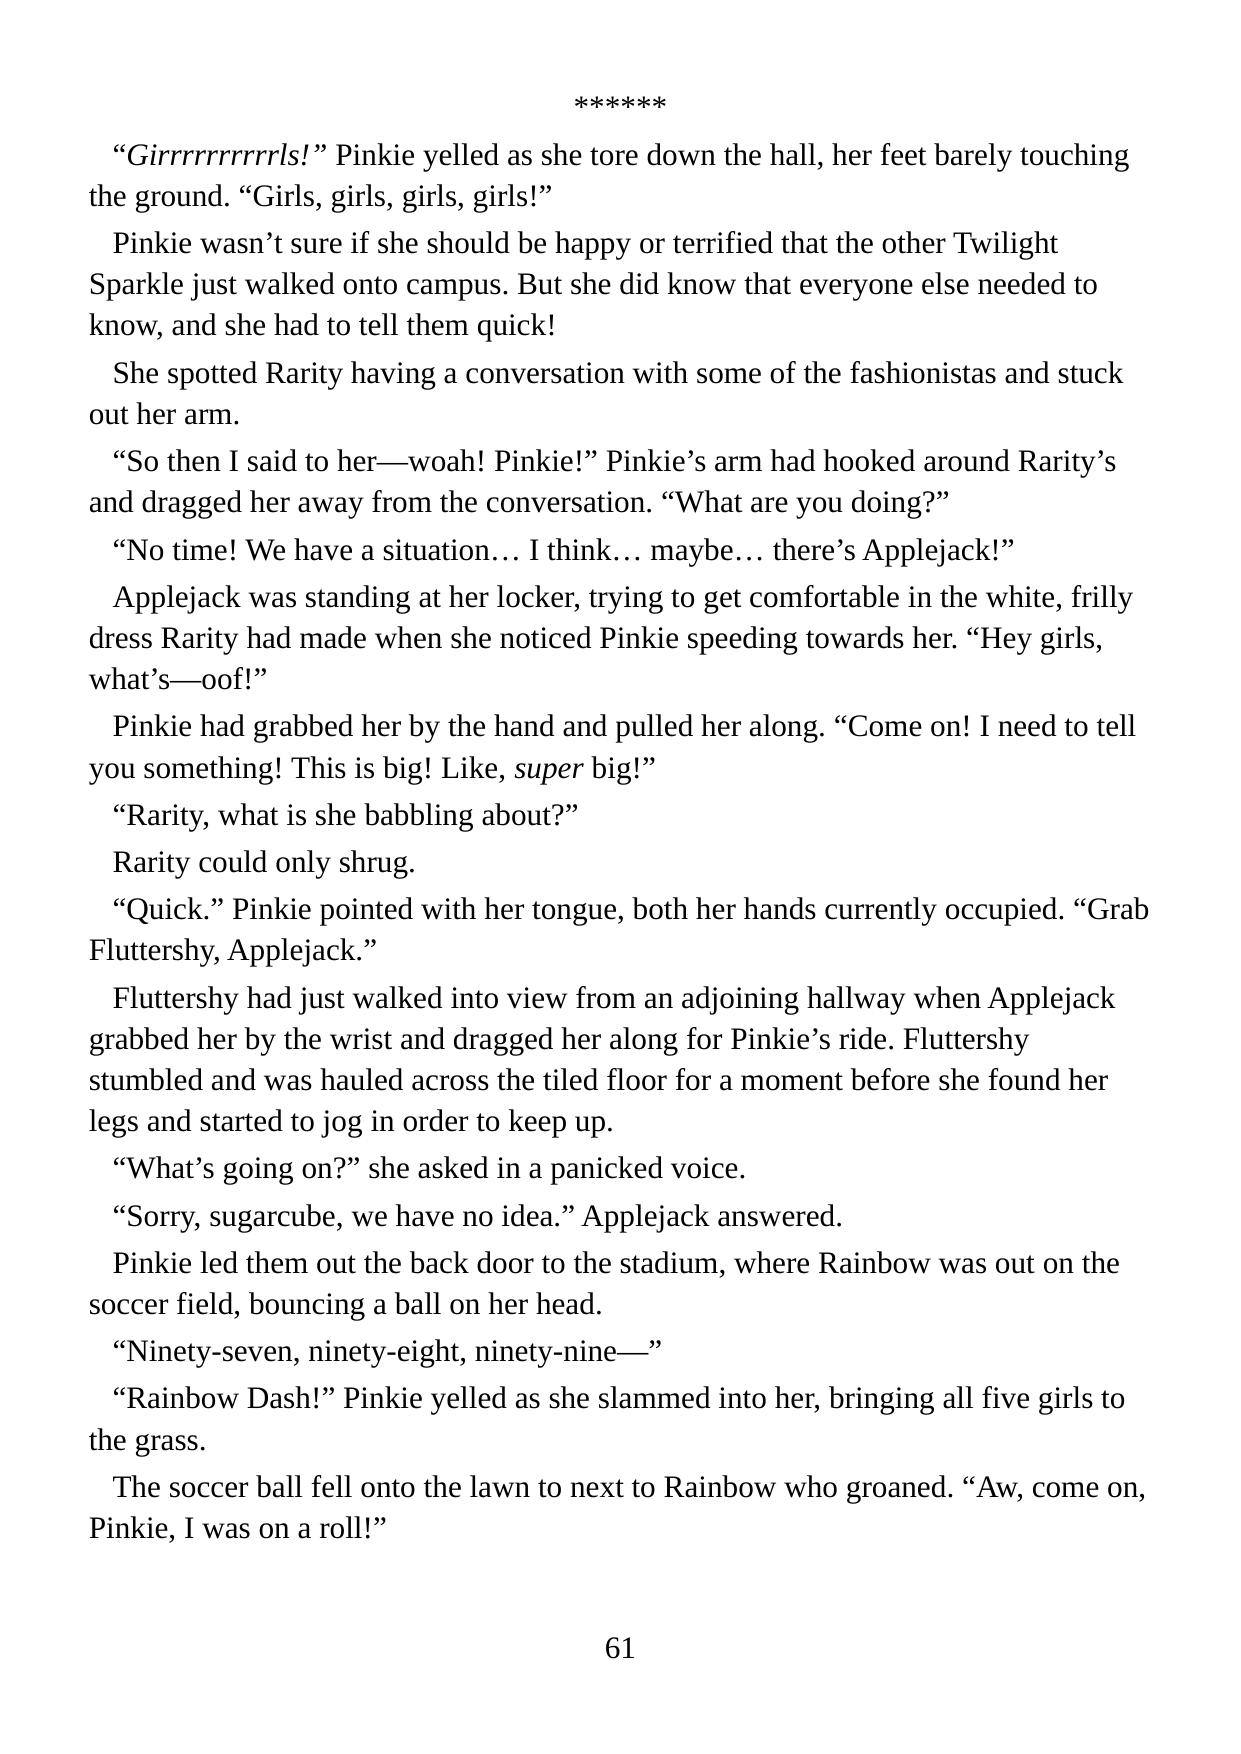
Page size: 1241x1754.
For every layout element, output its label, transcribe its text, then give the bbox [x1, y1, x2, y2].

text Pinkie had grabbed her by the hand and pulled her along. “Come on! I need to tell you something! This is big! Like, super big!” [88, 708, 1152, 785]
text Applejack was standing at her locker, trying to get comfortable in the white, frilly dress Rarity had made when she noticed Pinkie speeding towards her. “Hey girls, what’s—oof!” [88, 578, 1152, 696]
text “No time! We have a situation… I think… maybe… there’s Applejack!” [88, 531, 1152, 567]
text Fluttershy had just walked into view from an adjoining hallway when Applejack grabbed her by the wrist and dragged her along for Pinkie’s ride. Fluttershy stumbled and was hauled across the tiled floor for a moment before she found her legs and started to jog in order to keep up. [88, 979, 1152, 1138]
text Rarity could only shrug. [88, 843, 1152, 879]
text Pinkie led them out the back door to the stadium, where Rainbow was out on the soccer field, bouncing a ball on her head. [88, 1244, 1152, 1321]
text “What’s going on?” she asked in a panicked voice. [88, 1150, 1152, 1186]
text “Ninety-seven, ninety-eight, ninety-nine—” [88, 1333, 1152, 1368]
text “Rainbow Dash!” Pinkie yelled as she slammed into her, bringing all five girls to the grass. [88, 1380, 1152, 1457]
text “Rarity, what is she babbling about?” [88, 796, 1152, 832]
text Pinkie wasn’t sure if she should be happy or terrified that the other Twilight Sparkle just walked onto campus. But she did know that everyone else needed to know, and she had to tell them quick! [88, 224, 1152, 343]
text “Quick.” Pinkie pointed with her tongue, both her hands currently occupied. “Grab Fluttershy, Applejack.” [88, 890, 1152, 968]
text “Sorry, sugarcube, we have no idea.” Applejack answered. [88, 1197, 1152, 1233]
text “Girrrrrrrrrrls!” Pinkie yelled as she tore down the hall, her feet barely touching the ground. “Girls, girls, girls, girls!” [88, 136, 1152, 213]
text She spotted Rarity having a conversation with some of the fashionistas and stuck out her arm. [88, 354, 1152, 431]
text ****** [88, 88, 1152, 124]
text “So then I said to her—woah! Pinkie!” Pinkie’s arm had hooked around Rarity’s and dragged her away from the conversation. “What are you doing?” [88, 442, 1152, 519]
text The soccer ball fell onto the lawn to next to Rainbow who groaned. “Aw, come on, Pinkie, I was on a roll!” [88, 1468, 1152, 1545]
